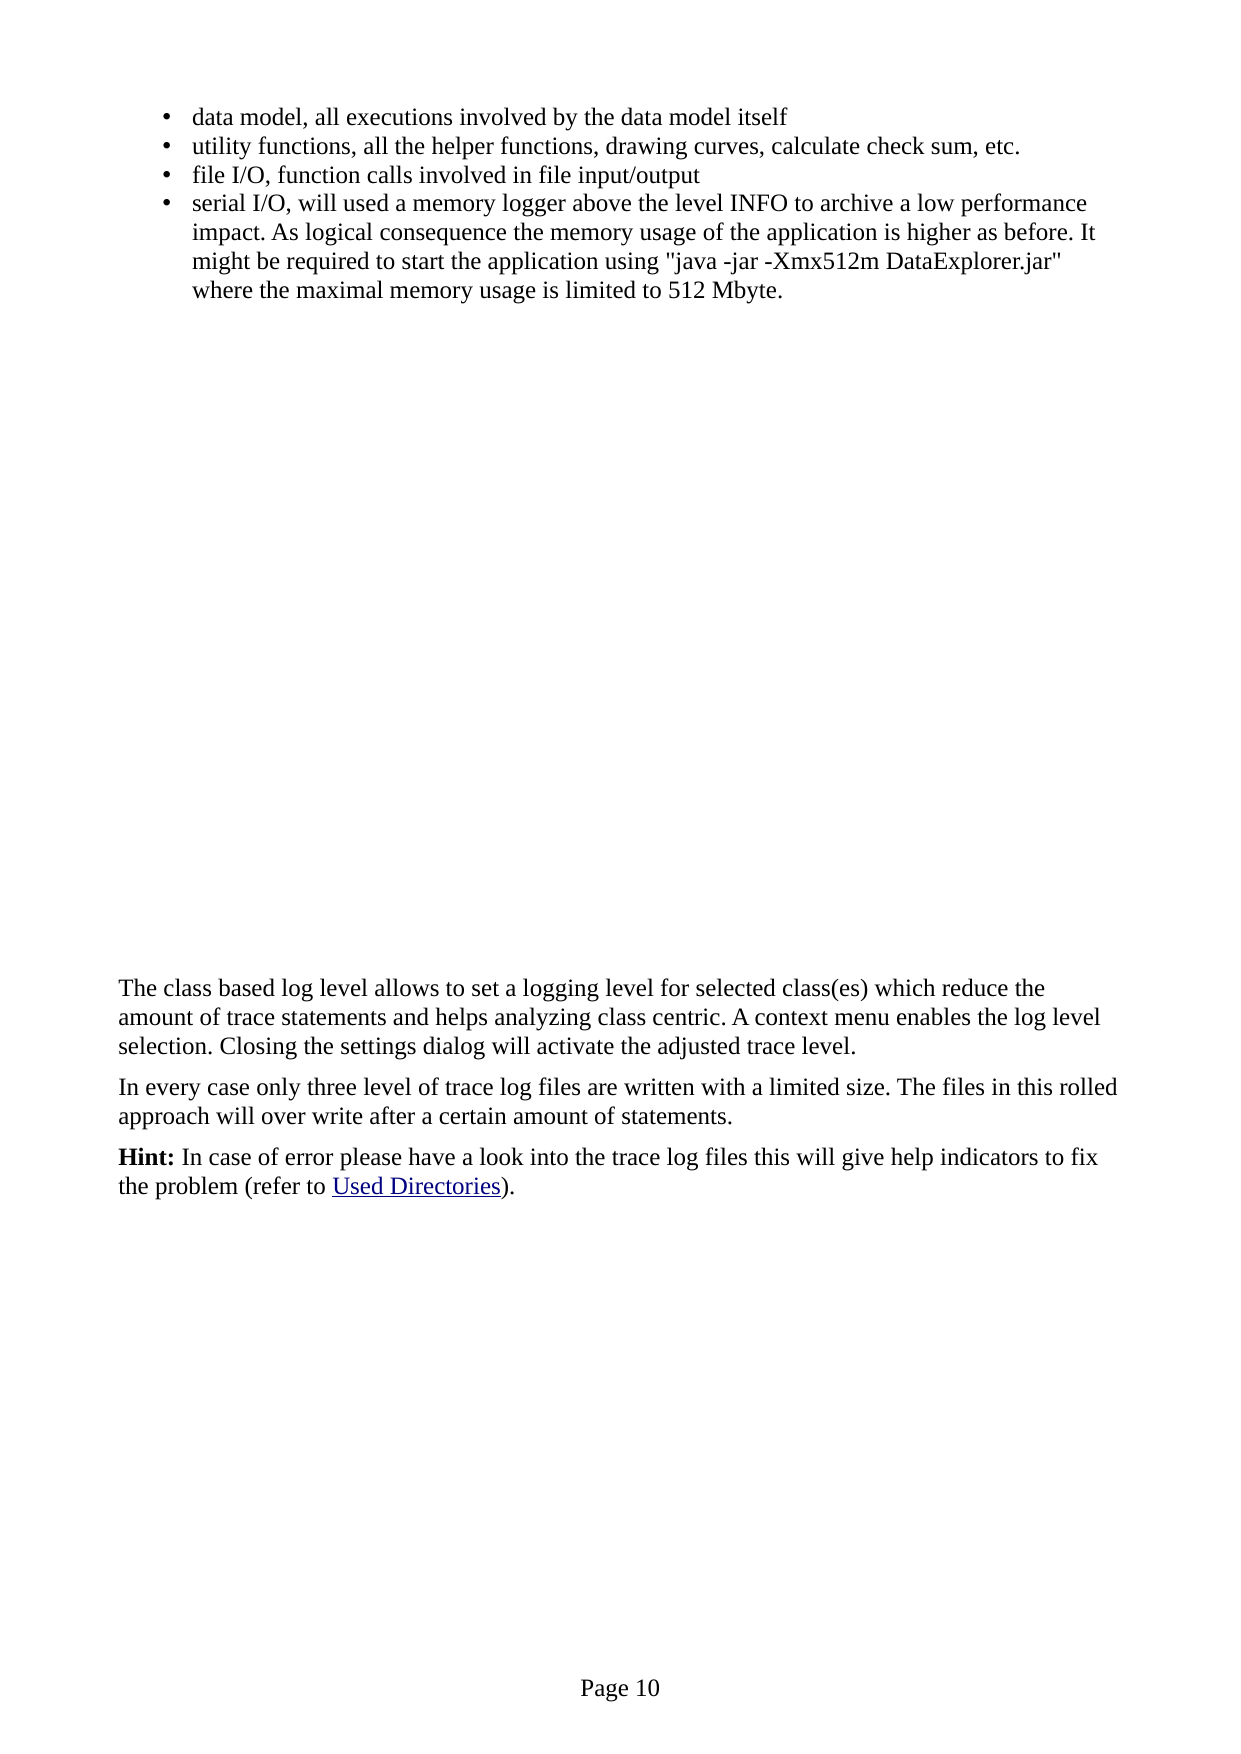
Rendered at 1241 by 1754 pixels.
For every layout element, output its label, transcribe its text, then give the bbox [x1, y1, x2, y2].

list file I/O, function calls involved in file input/output [162, 160, 1122, 188]
list utility functions, all the helper functions, drawing curves, calculate check sum, etc. [162, 131, 1122, 160]
list data model, all executions involved by the data model itself [162, 102, 1122, 131]
list serial I/O, will used a memory logger above the level INFO to archive a low performance impact. As logical consequence the memory usage of the application is higher as before. It might be required to start the application using "java -jar -Xmx512m DataExplorer.jar" where the maximal memory usage is limited to 512 Mbyte. [162, 188, 1122, 303]
text In every case only three level of trace log files are written with a limited size. The files in this rolled approach will over write after a certain amount of statements. [118, 1072, 1122, 1130]
text The class based log level allows to set a logging level for selected class(es) which reduce the amount of trace statements and helps analyzing class centric. A context menu enables the log level selection. Closing the settings dialog will activate the adjusted trace level. [118, 973, 1122, 1060]
text Hint: In case of error please have a look into the trace log files this will give help indicators to fix the problem (refer to Used Directories). [118, 1142, 1122, 1200]
